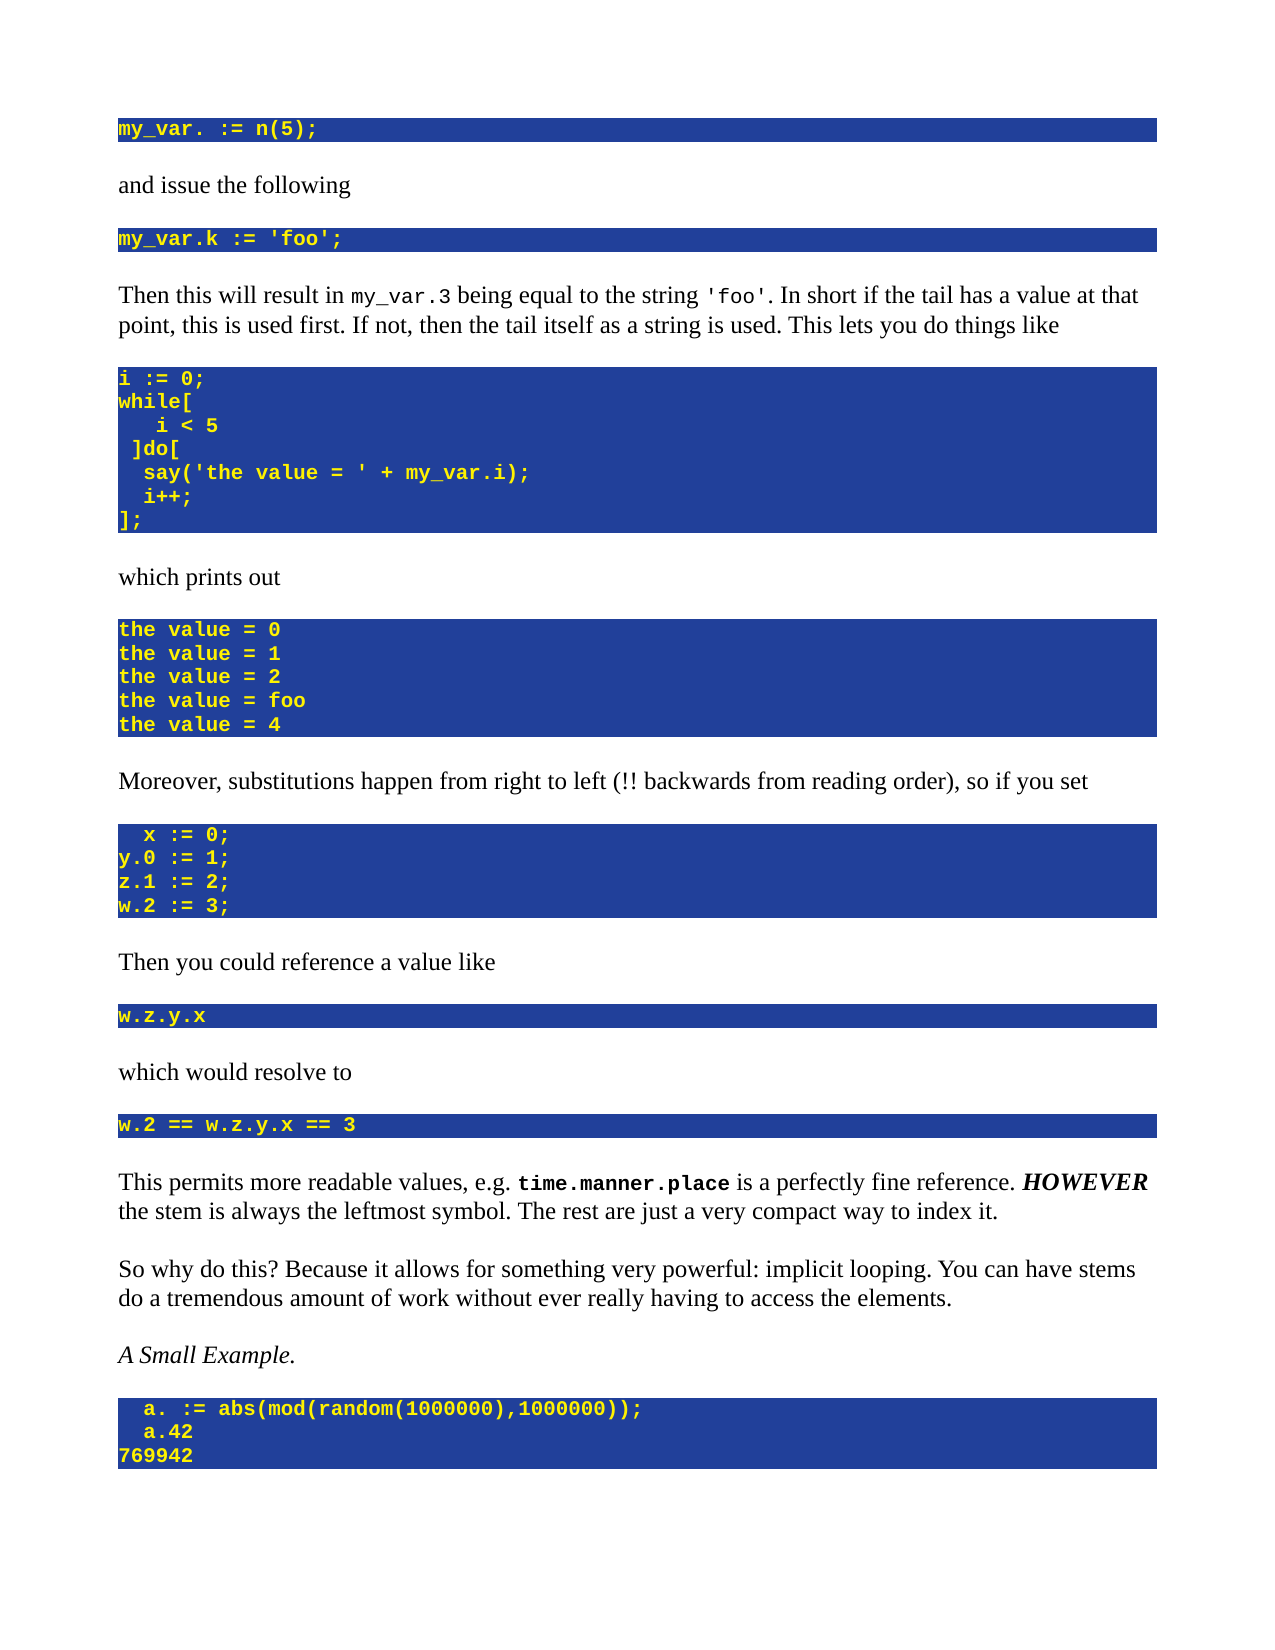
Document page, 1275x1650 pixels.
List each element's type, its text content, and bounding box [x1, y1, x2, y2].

text my_var. := n(5); [118, 118, 1157, 142]
text This permits more readable values, e.g. time.manner.place is a perfectly fine reference. HOWEVER the stem is always the leftmost symbol. The rest are just a very compact way to index it. [118, 1167, 1157, 1225]
text w.z.y.x [118, 1004, 1157, 1028]
text i < 5 [118, 415, 1157, 438]
text the value = 2 [118, 667, 1157, 690]
text the value = 1 [118, 643, 1157, 667]
text Then this will result in my_var.3 being equal to the string 'foo'. In short if the tail has a value at that point, this is used first. If not, then the tail itself as a string is used. This lets you do things like [118, 280, 1157, 339]
text 769942 [118, 1445, 1157, 1469]
text the value = foo [118, 690, 1157, 714]
text A Small Example. [118, 1340, 1157, 1369]
text ]; [118, 509, 1157, 533]
text which would resolve to [118, 1057, 1157, 1086]
text i++; [118, 486, 1157, 509]
text y.0 := 1; [118, 847, 1157, 871]
text Then you could reference a value like [118, 918, 1157, 976]
text say('the value = ' + my_var.i); [118, 462, 1157, 486]
text So why do this? Because it allows for something very powerful: implicit looping. You can have stems do a tremendous amount of work without ever really having to access the elements. [118, 1254, 1157, 1311]
text and issue the following [118, 171, 1157, 199]
text the value = 4 [118, 714, 1157, 737]
text z.1 := 2; [118, 871, 1157, 895]
text my_var.k := 'foo'; [118, 228, 1157, 252]
text a.42 [118, 1421, 1157, 1445]
text i := 0; [118, 367, 1157, 391]
text w.2 := 3; [118, 895, 1157, 918]
text a. := abs(mod(random(1000000),1000000)); [118, 1398, 1157, 1421]
text which prints out [118, 562, 1157, 591]
text ]do[ [118, 438, 1157, 462]
text w.2 == w.z.y.x == 3 [118, 1114, 1157, 1138]
text Moreover, substitutions happen from right to left (!! backwards from reading order), so if you set [118, 737, 1157, 795]
text while[ [118, 391, 1157, 415]
text x := 0; [118, 824, 1157, 847]
text the value = 0 [118, 619, 1157, 643]
